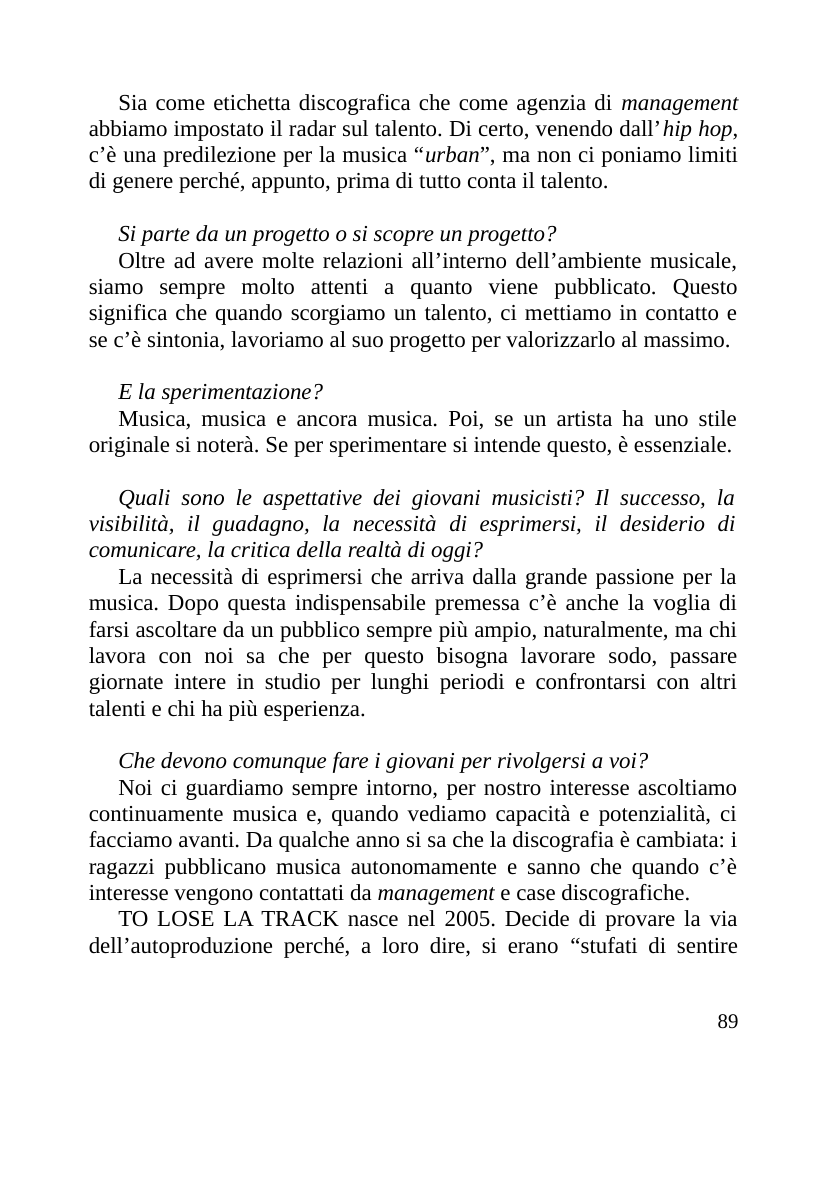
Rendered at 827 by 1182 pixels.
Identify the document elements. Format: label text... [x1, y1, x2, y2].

text Si parte da un progetto o si scopre un progetto? [88, 220, 738, 247]
text To Lose La Track nasce nel 2005. Decide di provare la via dell’autoproduzione perché, a loro dire, si erano “stufati di sentire [88, 906, 738, 958]
text La necessità di esprimersi che arriva dalla grande passione per la musica. Dopo questa indispensabile premessa c’è anche la voglia di farsi ascoltare da un pubblico sempre più ampio, naturalmente, ma chi lavora con noi sa che per questo bisogna lavorare sodo, passare giornate intere in studio per lunghi periodi e confrontarsi con altri talenti e chi ha più esperienza. [88, 563, 738, 721]
text Sia come etichetta discografica che come agenzia di management abbiamo impostato il radar sul talento. Di certo, venendo dall’hip hop, c’è una predilezione per la musica “urban”, ma non ci poniamo limiti di genere perché, appunto, prima di tutto conta il talento. [88, 88, 738, 194]
text Oltre ad avere molte relazioni all’interno dell’ambiente musicale, siamo sempre molto attenti a quanto viene pubblicato. Questo significa che quando scorgiamo un talento, ci mettiamo in contatto e se c’è sintonia, lavoriamo al suo progetto per valorizzarlo al massimo. [88, 247, 738, 352]
text Musica, musica e ancora musica. Poi, se un artista ha uno stile originale si noterà. Se per sperimentare si intende questo, è essenziale. [88, 405, 738, 457]
text Che devono comunque fare i giovani per rivolgersi a voi? [88, 747, 738, 774]
text Quali sono le aspettative dei giovani musicisti? Il successo, la visibilità, il guadagno, la necessità di esprimersi, il desiderio di comunicare, la critica della realtà di oggi? [88, 484, 738, 563]
text Noi ci guardiamo sempre intorno, per nostro interesse ascoltiamo continuamente musica e, quando vediamo capacità e potenzialità, ci facciamo avanti. Da qualche anno si sa che la discografia è cambiata: i ragazzi pubblicano musica autonomamente e sanno che quando c’è interesse vengono contattati da management e case discografiche. [88, 774, 738, 906]
text E la sperimentazione? [88, 378, 738, 405]
